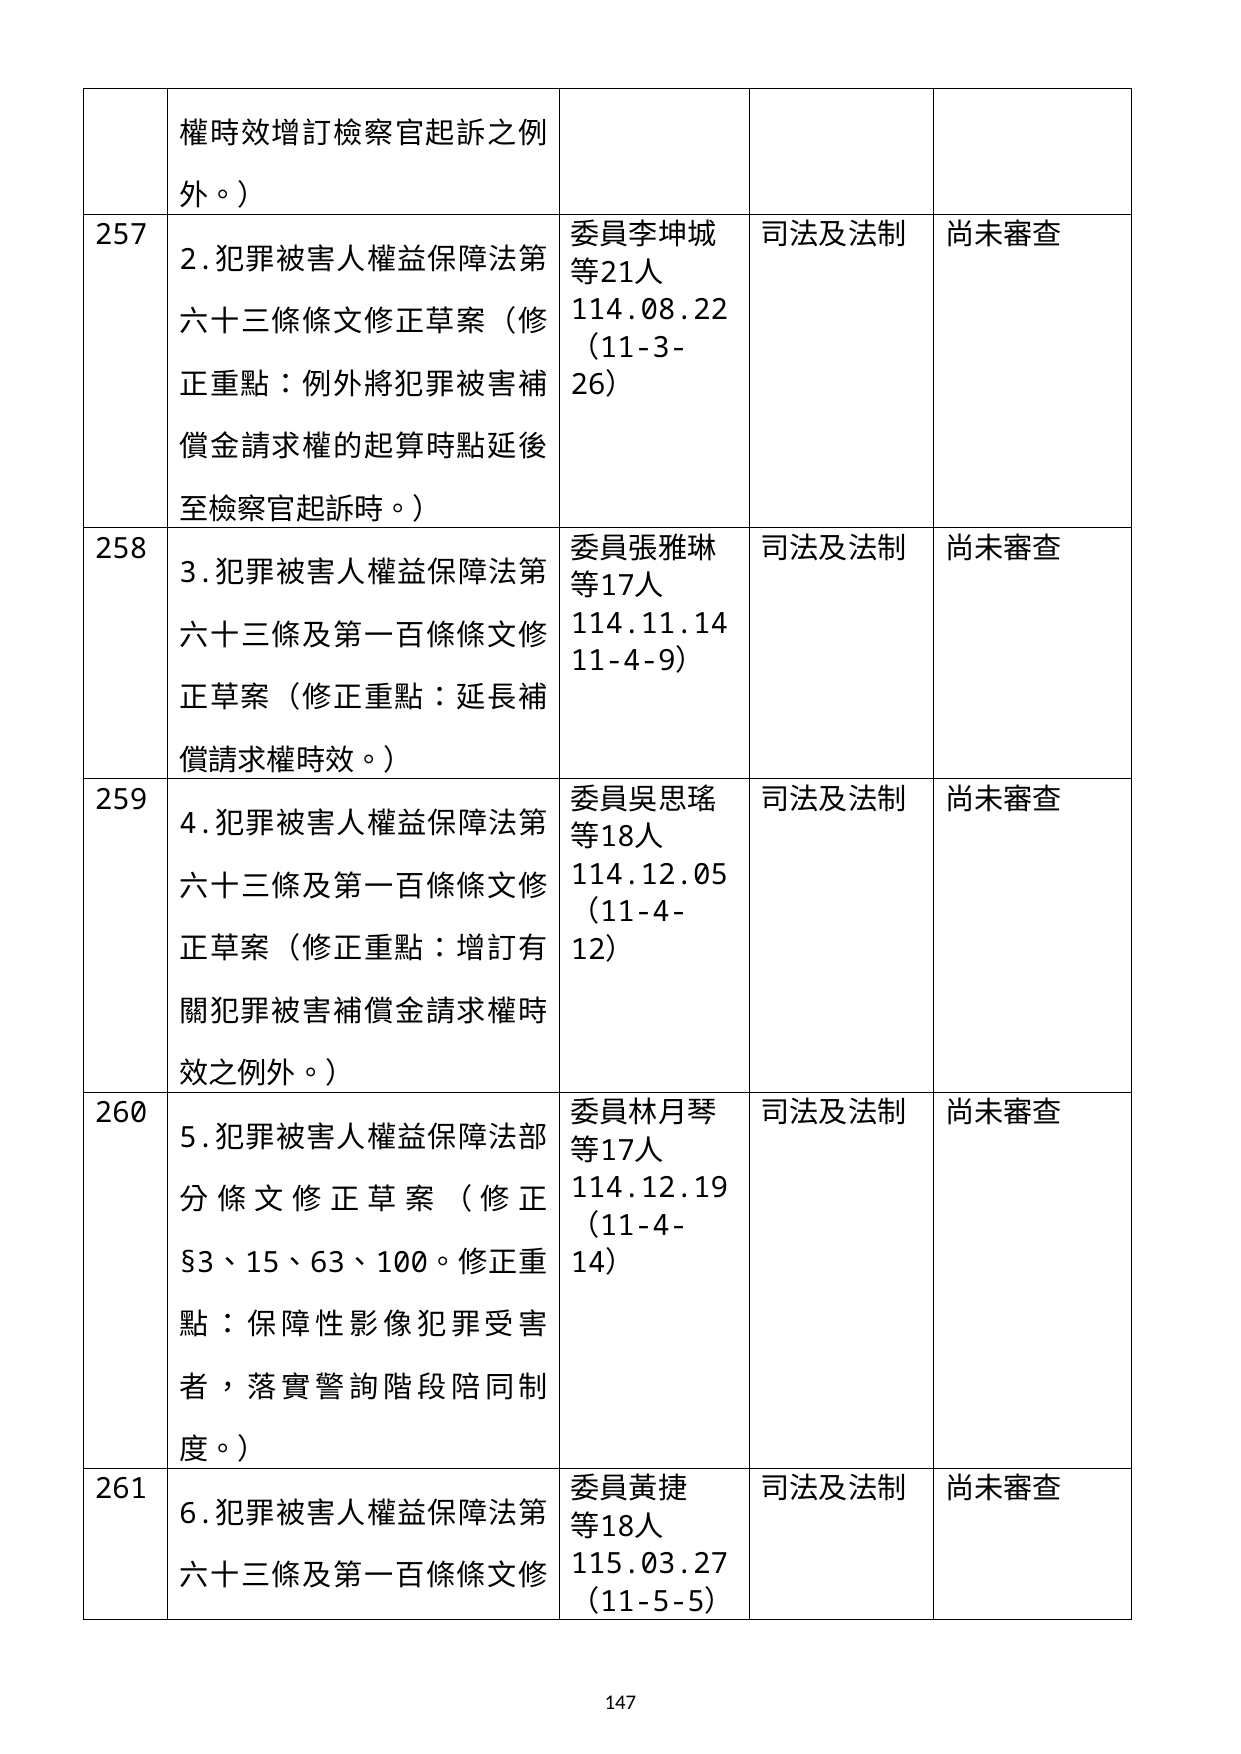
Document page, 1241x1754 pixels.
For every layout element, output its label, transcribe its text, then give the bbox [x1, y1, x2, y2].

table_cell [750, 89, 933, 214]
table_cell [934, 89, 1131, 214]
table_cell 259 [84, 779, 167, 1092]
table_cell 權時效增訂檢察官起訴之例外。） [168, 89, 559, 214]
table_cell 委員林月琴 等17人 114.12.19 （11-4-14） [560, 1093, 749, 1468]
table_cell 260 [84, 1093, 167, 1468]
table_cell 2.犯罪被害人權益保障法第六十三條條文修正草案（修正重點：例外將犯罪被害補償金請求權的起算時點延後至檢察官起訴時。） [168, 215, 559, 527]
table_cell 委員李坤城 等21人 114.08.22 （11-3-26） [560, 215, 749, 527]
table_cell 委員黃捷 等18人 115.03.27 （11-5-5） [560, 1469, 749, 1619]
table_cell 5.犯罪被害人權益保障法部分條文修正草案（修正§3、15、63、100。修正重點：保障性影像犯罪受害者，落實警詢階段陪同制度。） [168, 1093, 559, 1468]
table_cell [560, 89, 749, 214]
table_cell [84, 89, 167, 214]
table_cell 尚未審查 [934, 1093, 1131, 1468]
table_cell 委員吳思瑤 等18人 114.12.05 （11-4-12） [560, 779, 749, 1092]
table_cell 司法及法制 [750, 1469, 933, 1619]
table_cell 尚未審查 [934, 779, 1131, 1092]
table_cell 委員張雅琳 等17人 114.11.14 11-4-9） [560, 528, 749, 778]
table_cell 尚未審查 [934, 528, 1131, 778]
table_cell 司法及法制 [750, 215, 933, 527]
table_cell 尚未審查 [934, 215, 1131, 527]
table_cell 261 [84, 1469, 167, 1619]
table_cell 司法及法制 [750, 779, 933, 1092]
table_cell 6.犯罪被害人權益保障法第六十三條及第一百條條文修 [168, 1469, 559, 1619]
table_cell 257 [84, 215, 167, 527]
table_cell 3.犯罪被害人權益保障法第六十三條及第一百條條文修正草案（修正重點：延長補償請求權時效。） [168, 528, 559, 778]
table_cell 司法及法制 [750, 528, 933, 778]
table_cell 尚未審查 [934, 1469, 1131, 1619]
table_cell 258 [84, 528, 167, 778]
table_cell 4.犯罪被害人權益保障法第六十三條及第一百條條文修正草案（修正重點：增訂有關犯罪被害補償金請求權時效之例外。） [168, 779, 559, 1092]
table_cell 司法及法制 [750, 1093, 933, 1468]
